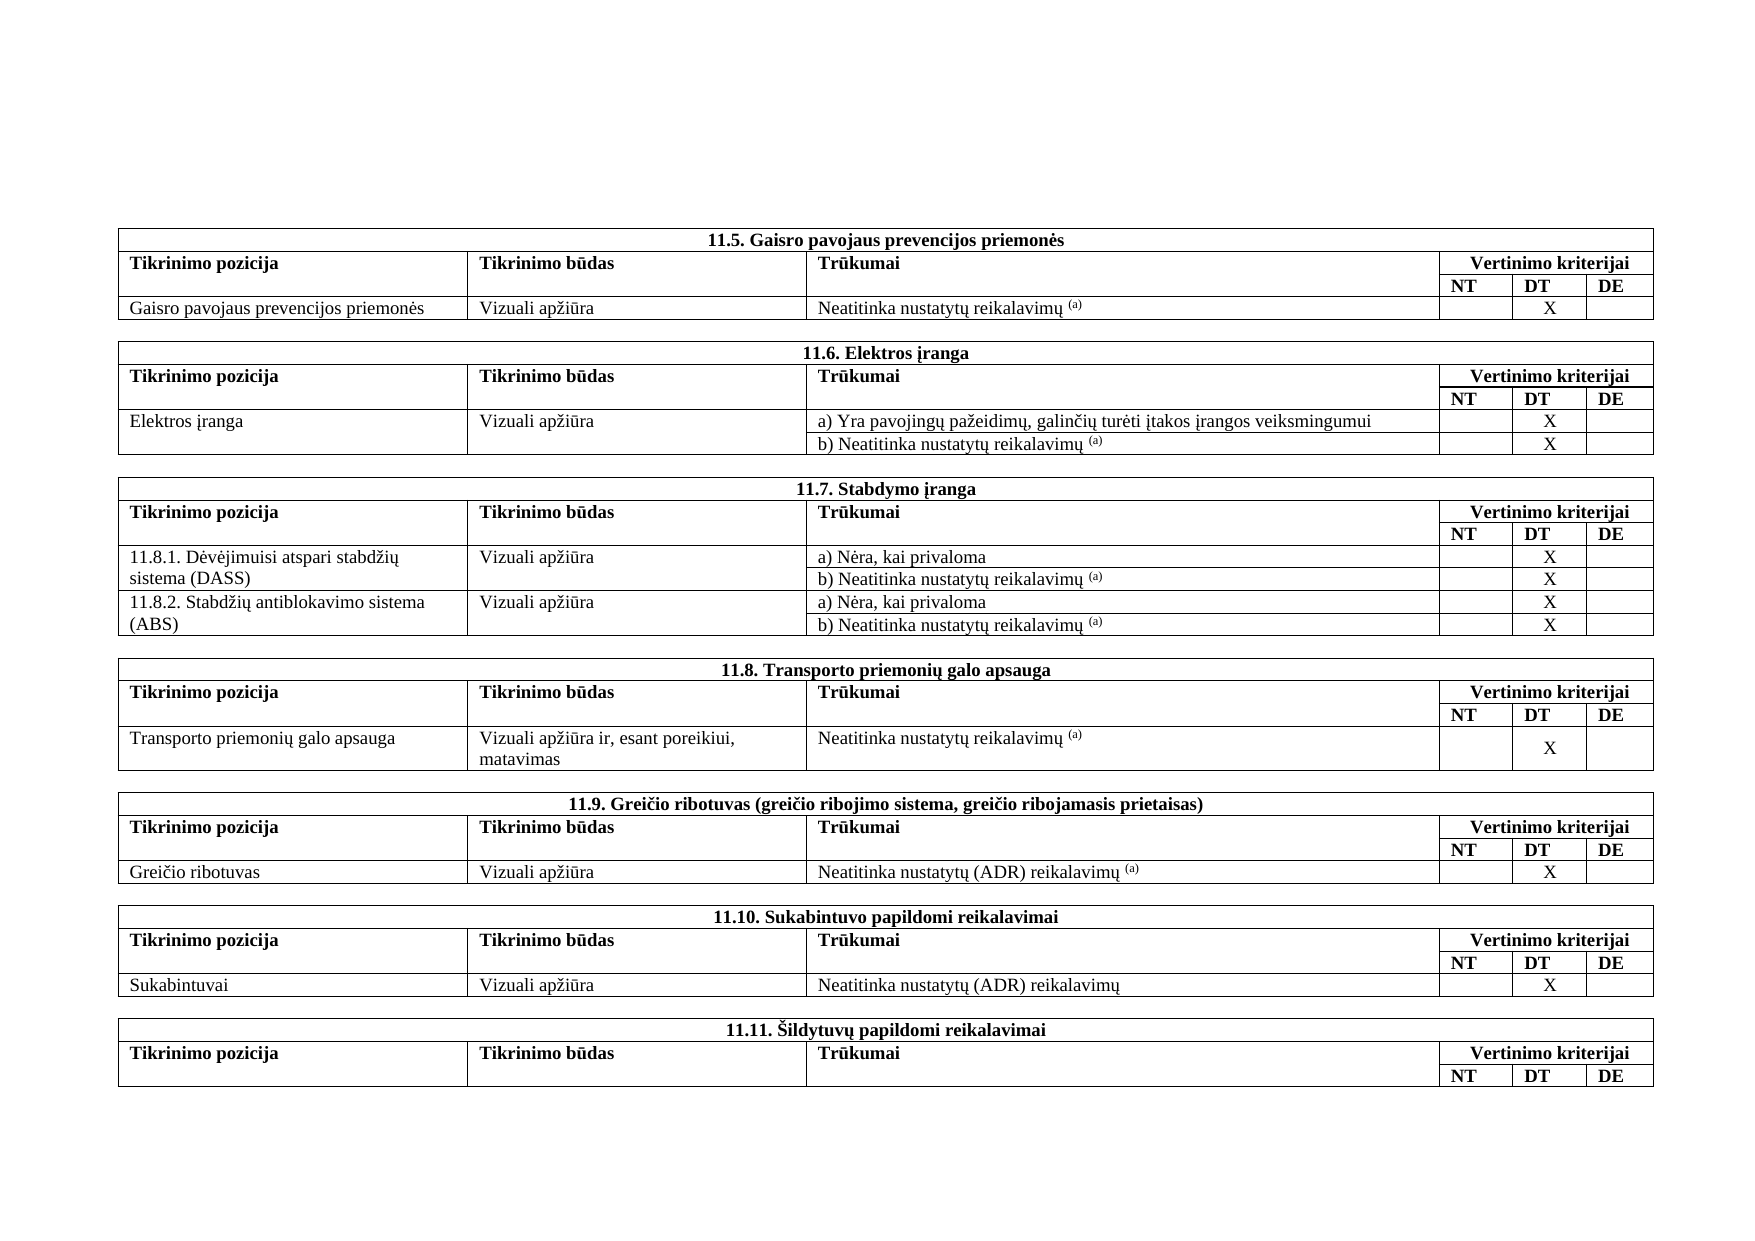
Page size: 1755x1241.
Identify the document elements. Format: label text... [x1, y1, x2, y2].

table_cell a) Yra pavojingų pažeidimų, galinčių turėti įtakos įrangos veiksmingumui [807, 410, 1439, 432]
table_cell DT [1513, 704, 1586, 726]
table_header 11.7. Stabdymo įranga [119, 478, 1653, 499]
table_cell X [1513, 568, 1586, 590]
table_cell Sukabintuvai [119, 974, 467, 996]
table_cell [1587, 861, 1653, 883]
table_cell NT [1440, 523, 1512, 545]
table_cell Tikrinimo pozicija [119, 681, 467, 726]
table_cell Transporto priemonių galo apsauga [119, 727, 467, 770]
table_cell Vizuali apžiūra [468, 591, 806, 635]
table_cell DT [1513, 275, 1586, 296]
table_cell DT [1513, 523, 1586, 545]
table_cell Tikrinimo pozicija [119, 929, 467, 973]
table_cell Tikrinimo būdas [468, 681, 806, 726]
table_cell [1440, 591, 1512, 612]
table_cell NT [1440, 952, 1512, 973]
table_cell Vertinimo kriterijai [1440, 1042, 1653, 1063]
table_cell [1440, 727, 1512, 770]
table_cell [1587, 591, 1653, 612]
table_cell Greičio ribotuvas [119, 861, 467, 883]
table_cell Trūkumai [807, 252, 1439, 296]
table_cell a) Nėra, kai privaloma [807, 546, 1439, 567]
table_cell X [1513, 861, 1586, 883]
table_cell DT [1513, 952, 1586, 973]
table_cell NT [1440, 839, 1512, 860]
table_cell DE [1587, 275, 1653, 296]
table_cell Tikrinimo būdas [468, 929, 806, 973]
table_cell X [1513, 410, 1586, 432]
table_cell Vizuali apžiūra [468, 297, 806, 319]
table_cell Tikrinimo būdas [468, 365, 806, 409]
table_cell Trūkumai [807, 501, 1439, 545]
table_cell Trūkumai [807, 365, 1439, 409]
table_cell Neatitinka nustatytų (ADR) reikalavimų [807, 974, 1439, 996]
table_cell Trūkumai [807, 816, 1439, 860]
table_cell Vertinimo kriterijai [1440, 252, 1653, 273]
table_cell Tikrinimo pozicija [119, 816, 467, 860]
table_cell Elektros įranga [119, 410, 467, 454]
table_cell DE [1587, 839, 1653, 860]
table_cell Vertinimo kriterijai [1440, 681, 1653, 703]
table_cell [1440, 297, 1512, 319]
table_cell Vizuali apžiūra [468, 861, 806, 883]
table_cell a) Nėra, kai privaloma [807, 591, 1439, 612]
table_cell [1587, 974, 1653, 996]
table_cell Gaisro pavojaus prevencijos priemonės [119, 297, 467, 319]
table_cell Vertinimo kriterijai [1440, 365, 1653, 386]
table_header 11.9. Greičio ribotuvas (greičio ribojimo sistema, greičio ribojamasis prietaisas) [119, 793, 1653, 815]
table_cell Trūkumai [807, 1042, 1439, 1086]
table_cell Vizuali apžiūra ir, esant poreikiui, matavimas [468, 727, 806, 770]
table_cell DE [1587, 388, 1653, 409]
table_cell Trūkumai [807, 929, 1439, 973]
table_cell X [1513, 433, 1586, 454]
table_cell Tikrinimo pozicija [119, 1042, 467, 1086]
table_cell Neatitinka nustatytų reikalavimų (a) [807, 727, 1439, 770]
table_cell Vertinimo kriterijai [1440, 929, 1653, 951]
table_cell [1587, 433, 1653, 454]
table_cell Tikrinimo būdas [468, 816, 806, 860]
table_cell X [1513, 727, 1586, 770]
table_cell [1587, 568, 1653, 590]
table_cell [1440, 974, 1512, 996]
table_cell [1587, 410, 1653, 432]
table_cell [1440, 568, 1512, 590]
table_cell b) Neatitinka nustatytų reikalavimų (a) [807, 614, 1439, 635]
table_cell Neatitinka nustatytų reikalavimų (a) [807, 297, 1439, 319]
table_cell DT [1513, 388, 1586, 409]
table_cell Vertinimo kriterijai [1440, 501, 1653, 522]
table_cell 11.8.2. Stabdžių antiblokavimo sistema (ABS) [119, 591, 467, 635]
table_header 11.8. Transporto priemonių galo apsauga [119, 659, 1653, 680]
table_cell DE [1587, 952, 1653, 973]
table_cell [1587, 546, 1653, 567]
table_cell Tikrinimo pozicija [119, 501, 467, 545]
table_cell b) Neatitinka nustatytų reikalavimų (a) [807, 433, 1439, 454]
table_cell [1587, 727, 1653, 770]
table_cell [1587, 614, 1653, 635]
table_cell DE [1587, 704, 1653, 726]
table_cell Vizuali apžiūra [468, 974, 806, 996]
table_header 11.11. Šildytuvų papildomi reikalavimai [119, 1019, 1653, 1041]
table_cell X [1513, 974, 1586, 996]
table_cell Vizuali apžiūra [468, 546, 806, 590]
table_cell Neatitinka nustatytų (ADR) reikalavimų (a) [807, 861, 1439, 883]
table_cell Vertinimo kriterijai [1440, 816, 1653, 837]
table_cell NT [1440, 704, 1512, 726]
table_cell [1587, 297, 1653, 319]
table_cell [1440, 546, 1512, 567]
table_header 11.5. Gaisro pavojaus prevencijos priemonės [119, 229, 1653, 251]
table_cell Tikrinimo pozicija [119, 365, 467, 409]
table_cell NT [1440, 388, 1512, 409]
table_cell [1440, 861, 1512, 883]
table_cell Tikrinimo būdas [468, 501, 806, 545]
table_cell Tikrinimo būdas [468, 252, 806, 296]
table_cell DE [1587, 1065, 1653, 1086]
table_cell [1440, 614, 1512, 635]
table_cell [1440, 410, 1512, 432]
table_cell X [1513, 546, 1586, 567]
table_cell 11.8.1. Dėvėjimuisi atspari stabdžių sistema (DASS) [119, 546, 467, 590]
table_cell NT [1440, 275, 1512, 296]
table_cell X [1513, 614, 1586, 635]
table_cell DE [1587, 523, 1653, 545]
table_cell X [1513, 591, 1586, 612]
table_cell b) Neatitinka nustatytų reikalavimų (a) [807, 568, 1439, 590]
table_cell [1440, 433, 1512, 454]
table_cell NT [1440, 1065, 1512, 1086]
table_header 11.10. Sukabintuvo papildomi reikalavimai [119, 906, 1653, 928]
table_cell DT [1513, 1065, 1586, 1086]
table_cell DT [1513, 839, 1586, 860]
table_cell Tikrinimo būdas [468, 1042, 806, 1086]
table_header 11.6. Elektros įranga [119, 342, 1653, 364]
table_cell Trūkumai [807, 681, 1439, 726]
table_cell Vizuali apžiūra [468, 410, 806, 454]
table_cell Tikrinimo pozicija [119, 252, 467, 296]
table_cell X [1513, 297, 1586, 319]
